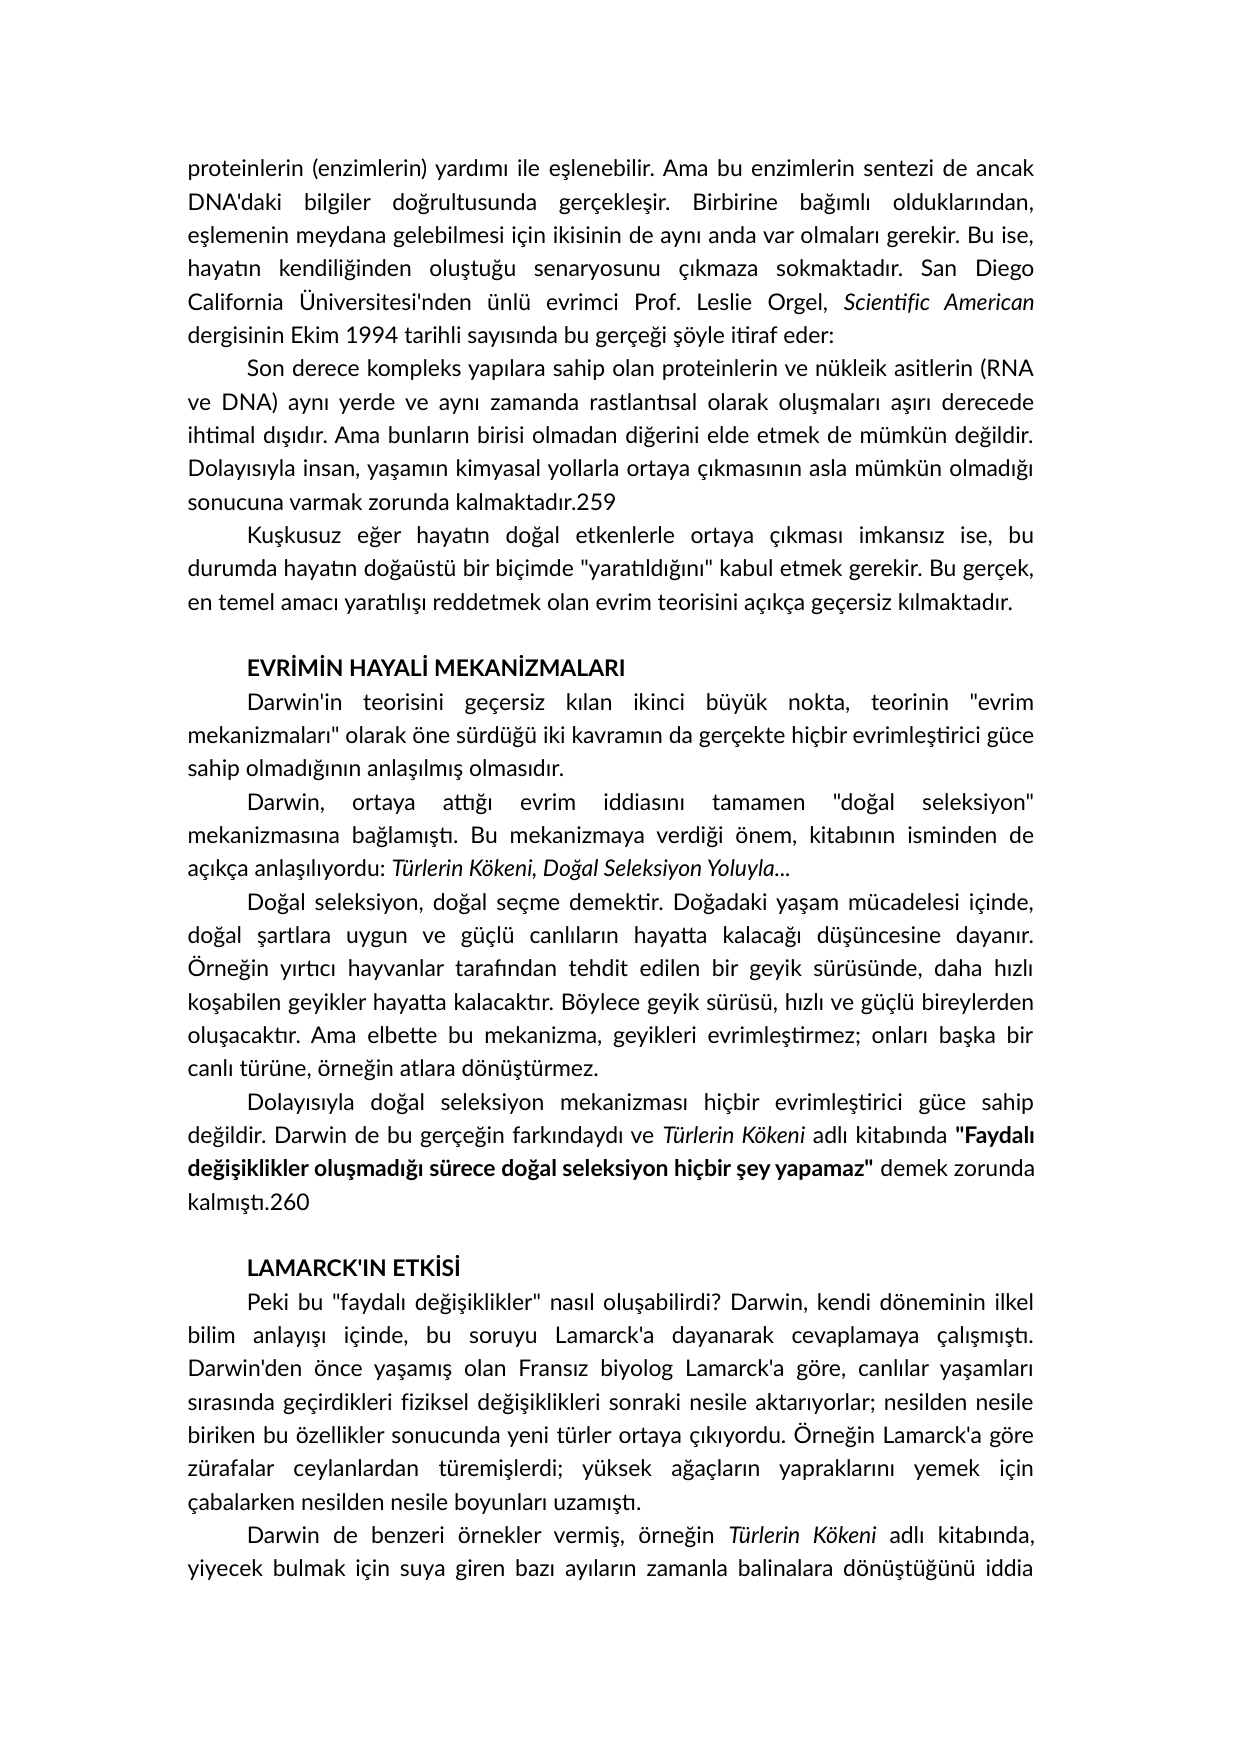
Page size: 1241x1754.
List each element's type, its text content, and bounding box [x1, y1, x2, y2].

subtitle LAMARCK'IN ETKİSİ [187, 1250, 1035, 1283]
text Darwin de benzeri örnekler vermiş, örneğin Türlerin Kökeni adlı kitabında, yiyecek bulmak için suya giren bazı ayıların zamanla balinalara dönüştüğünü iddia [187, 1517, 1035, 1583]
subtitle EVRİMİN HAYALİ MEKANİZMALARI [187, 650, 1035, 683]
text Doğal seleksiyon, doğal seçme demektir. Doğadaki yaşam mücadelesi içinde, doğal şartlara uygun ve güçlü canlıların hayatta kalacağı düşüncesine dayanır. Örneğin yırtıcı hayvanlar tarafından tehdit edilen bir geyik sürüsünde, daha hızlı koşabilen geyikler hayatta kalacaktır. Böylece geyik sürüsü, hızlı ve güçlü bireylerden oluşacaktır. Ama elbette bu mekanizma, geyikleri evrimleştirmez; onları başka bir canlı türüne, örneğin atlara dönüştürmez. [187, 883, 1035, 1083]
text proteinlerin (enzimlerin) yardımı ile eşlenebilir. Ama bu enzimlerin sentezi de ancak DNA'daki bilgiler doğrultusunda gerçekleşir. Birbirine bağımlı olduklarından, eşlemenin meydana gelebilmesi için ikisinin de aynı anda var olmaları gerekir. Bu ise, hayatın kendiliğinden oluştuğu senaryosunu çıkmaza sokmaktadır. San Diego California Üniversitesi'nden ünlü evrimci Prof. Leslie Orgel, Scientific American dergisinin Ekim 1994 tarihli sayısında bu gerçeği şöyle itiraf eder: [187, 150, 1035, 350]
text Peki bu "faydalı değişiklikler" nasıl oluşabilirdi? Darwin, kendi döneminin ilkel bilim anlayışı içinde, bu soruyu Lamarck'a dayanarak cevaplamaya çalışmıştı. Darwin'den önce yaşamış olan Fransız biyolog Lamarck'a göre, canlılar yaşamları sırasında geçirdikleri fiziksel değişiklikleri sonraki nesile aktarıyorlar; nesilden nesile biriken bu özellikler sonucunda yeni türler ortaya çıkıyordu. Örneğin Lamarck'a göre zürafalar ceylanlardan türemişlerdi; yüksek ağaçların yapraklarını yemek için çabalarken nesilden nesile boyunları uzamıştı. [187, 1283, 1035, 1517]
text Darwin'in teorisini geçersiz kılan ikinci büyük nokta, teorinin "evrim mekanizmaları" olarak öne sürdüğü iki kavramın da gerçekte hiçbir evrimleştirici güce sahip olmadığının anlaşılmış olmasıdır. [187, 683, 1035, 783]
text Son derece kompleks yapılara sahip olan proteinlerin ve nükleik asitlerin (RNA ve DNA) aynı yerde ve aynı zamanda rastlantısal olarak oluşmaları aşırı derecede ihtimal dışıdır. Ama bunların birisi olmadan diğerini elde etmek de mümkün değildir. Dolayısıyla insan, yaşamın kimyasal yollarla ortaya çıkmasının asla mümkün olmadığı sonucuna varmak zorunda kalmaktadır.259 [187, 350, 1035, 517]
text Kuşkusuz eğer hayatın doğal etkenlerle ortaya çıkması imkansız ise, bu durumda hayatın doğaüstü bir biçimde "yaratıldığını" kabul etmek gerekir. Bu gerçek, en temel amacı yaratılışı reddetmek olan evrim teorisini açıkça geçersiz kılmaktadır. [187, 517, 1035, 617]
text Dolayısıyla doğal seleksiyon mekanizması hiçbir evrimleştirici güce sahip değildir. Darwin de bu gerçeğin farkındaydı ve Türlerin Kökeni adlı kitabında "Faydalı değişiklikler oluşmadığı sürece doğal seleksiyon hiçbir şey yapamaz" demek zorunda kalmıştı.260 [187, 1083, 1035, 1217]
text Darwin, ortaya attığı evrim iddiasını tamamen "doğal seleksiyon" mekanizmasına bağlamıştı. Bu mekanizmaya verdiği önem, kitabının isminden de açıkça anlaşılıyordu: Türlerin Kökeni, Doğal Seleksiyon Yoluyla... [187, 783, 1035, 883]
